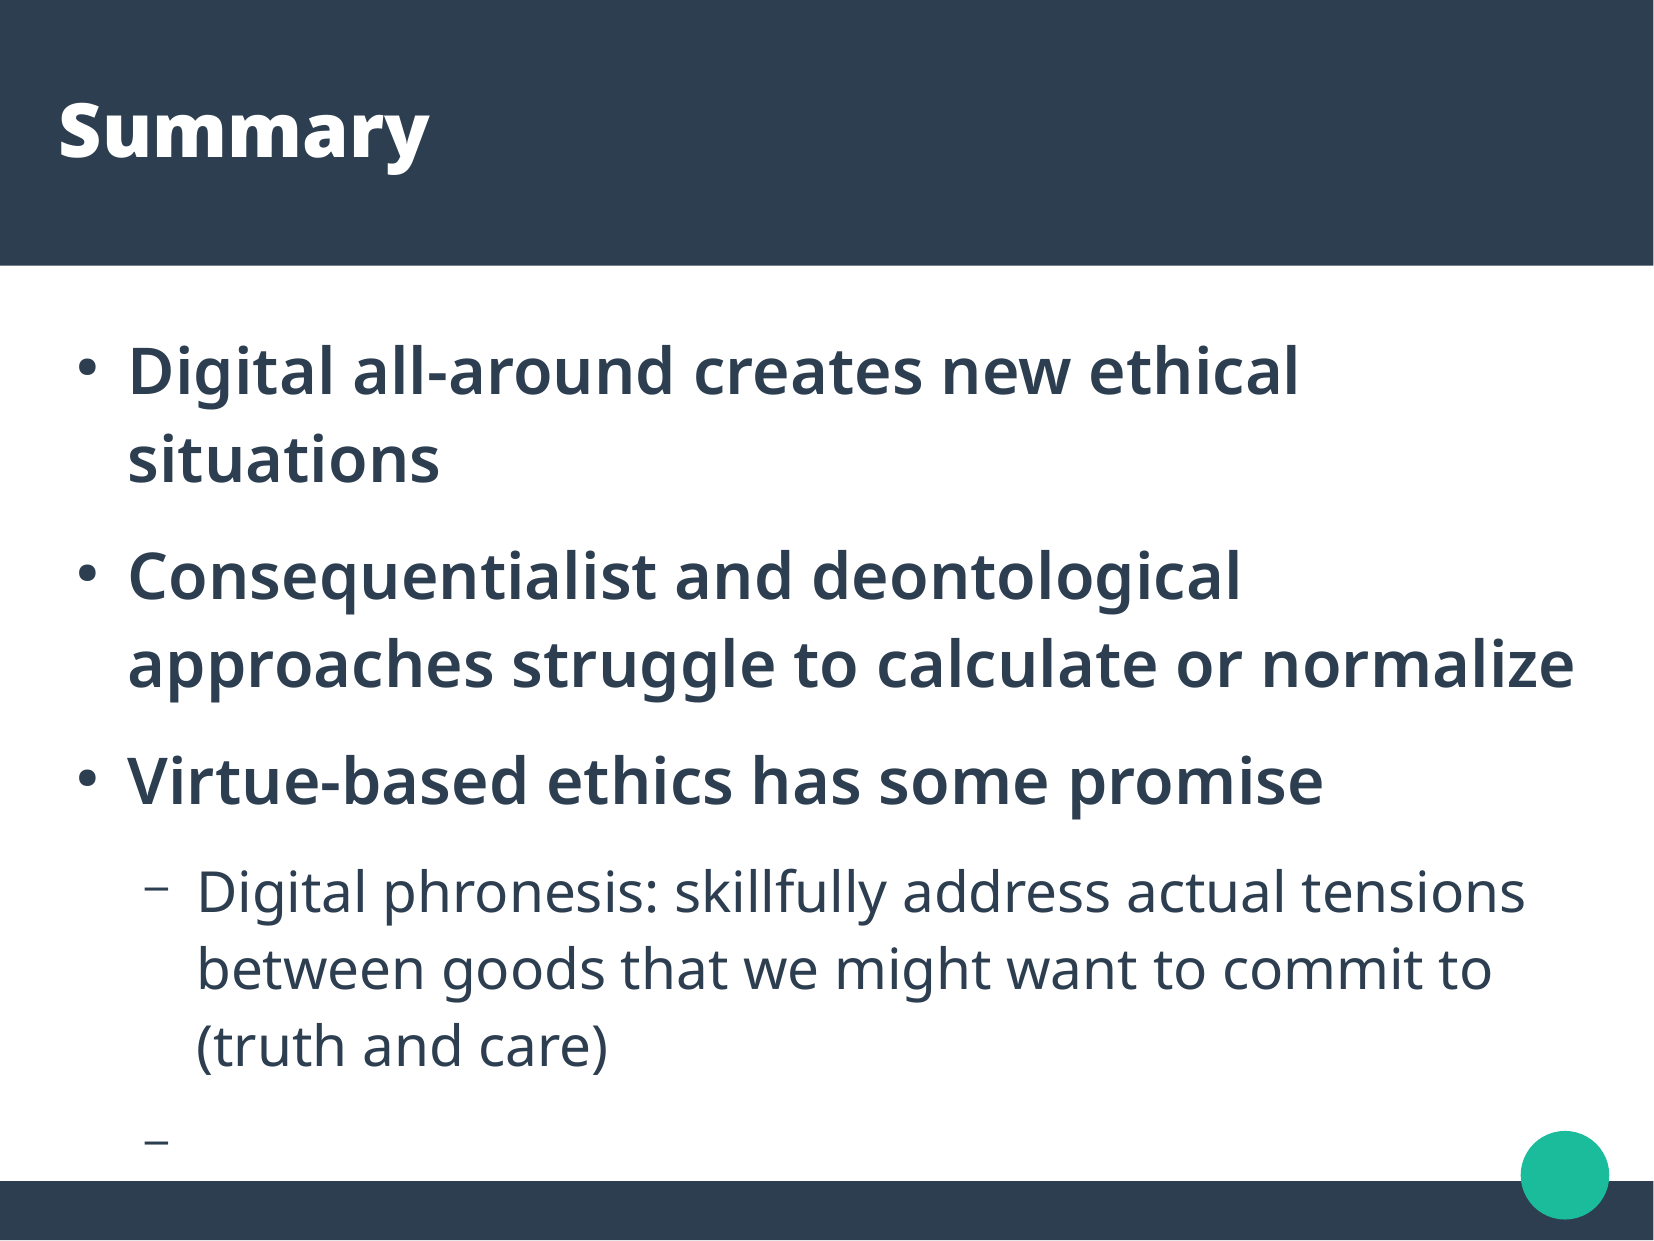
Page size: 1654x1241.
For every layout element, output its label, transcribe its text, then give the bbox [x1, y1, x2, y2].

list Digital all-around creates new ethical situations Consequentialist and deontological approaches struggle to calculate or normalize Virtue-based ethics has some promise Digital phronesis: skillfully address actual tensions between goods that we might want to commit to (truth and care) [59, 324, 1595, 1152]
title Summary [59, 49, 1595, 207]
